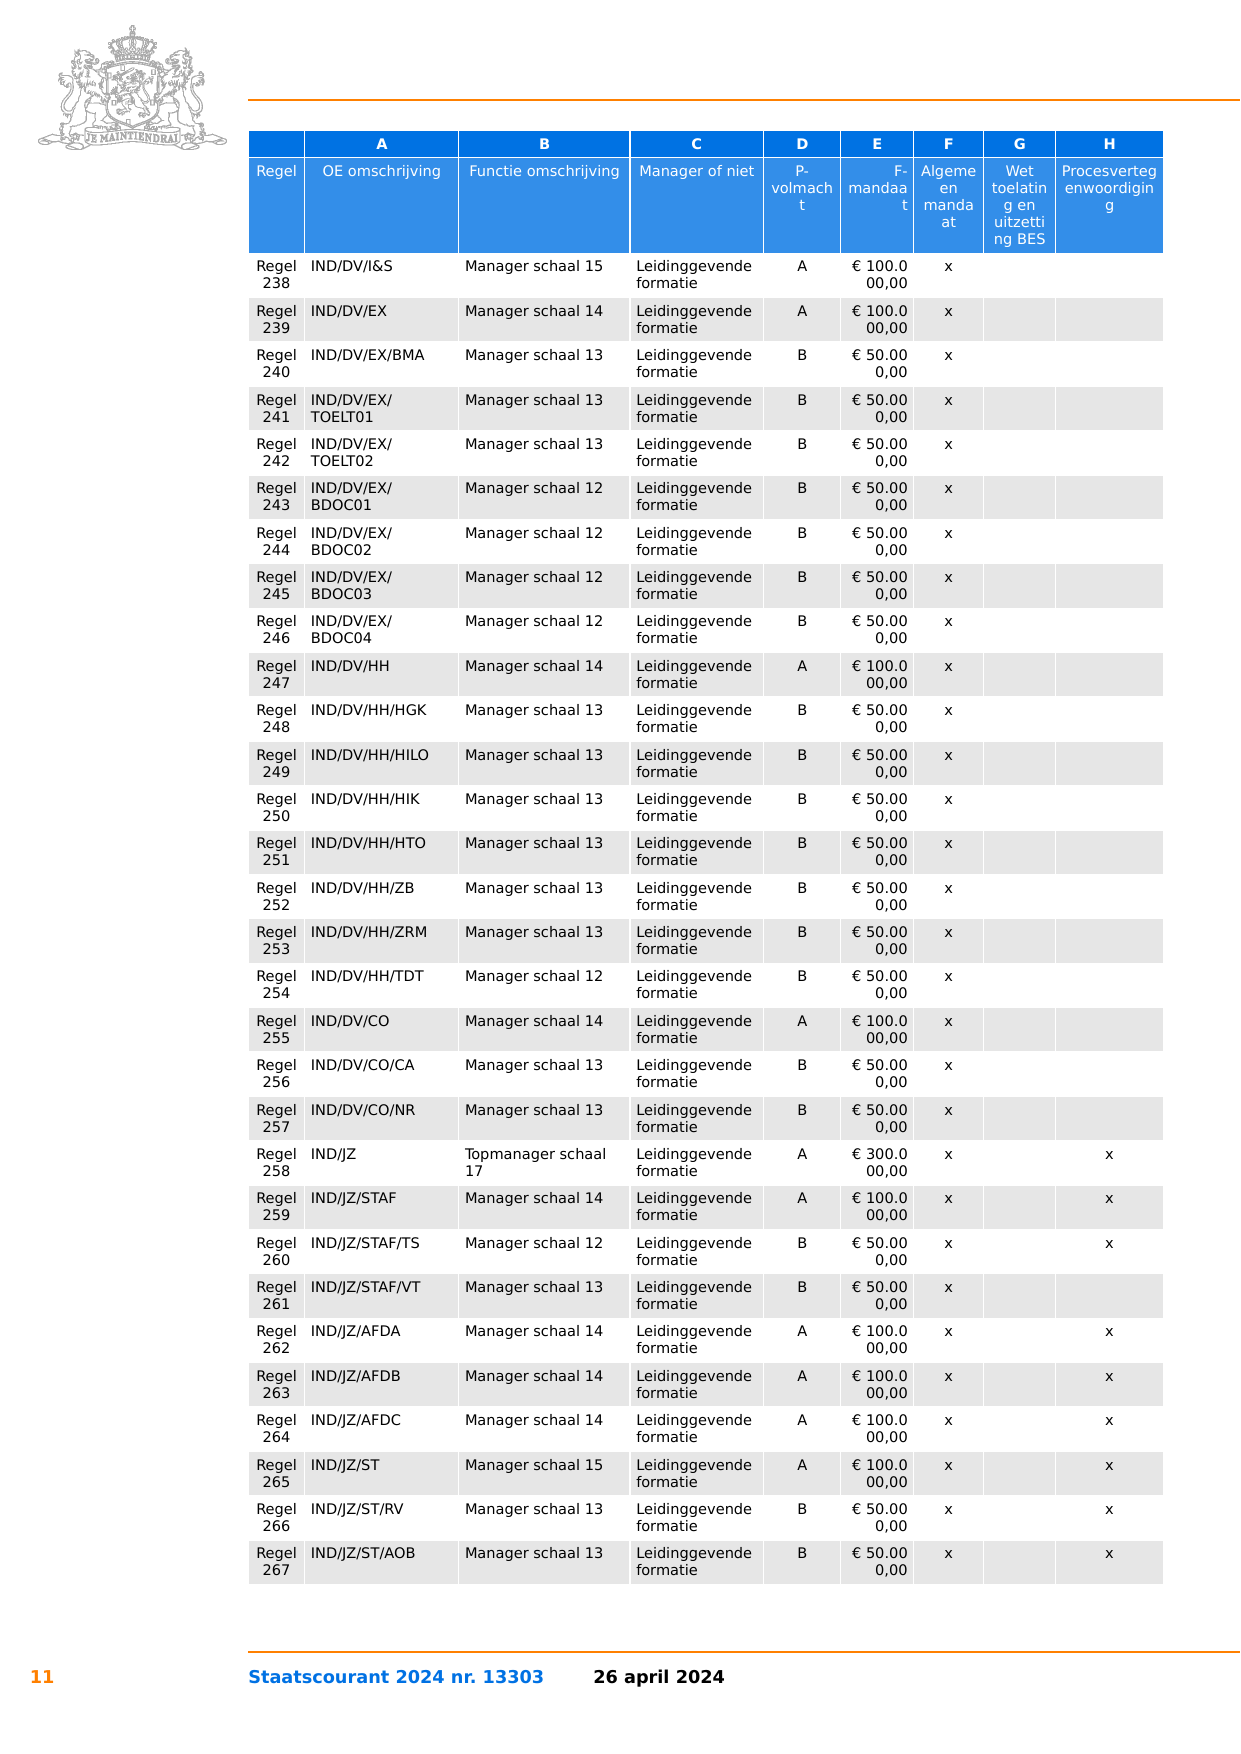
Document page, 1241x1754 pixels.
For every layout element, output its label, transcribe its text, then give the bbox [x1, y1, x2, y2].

table_cell € 50.000,00 [841, 1230, 913, 1273]
table_cell Regel 242 [249, 431, 304, 474]
table_cell € 50.000,00 [841, 1496, 913, 1539]
table_cell Regel 263 [249, 1363, 304, 1406]
table_cell Regel 240 [249, 343, 304, 386]
table_cell [1056, 476, 1163, 519]
table_header D [764, 131, 840, 157]
table_cell IND/DV/EX/BDOC03 [305, 564, 458, 608]
table_cell Manager schaal 14 [459, 1363, 629, 1406]
table_cell Regel 239 [249, 298, 304, 341]
table_cell x [1056, 1541, 1163, 1584]
table_cell [1056, 742, 1163, 785]
table_cell € 100.000,00 [841, 1008, 913, 1051]
table_cell Manager schaal 12 [459, 609, 629, 652]
table_cell [984, 1496, 1055, 1539]
table_cell x [914, 1319, 983, 1362]
table_cell € 100.000,00 [841, 254, 913, 297]
table_cell Leidinggevende formatie [631, 343, 763, 386]
table_cell B [764, 1496, 840, 1539]
table_cell A [764, 653, 840, 696]
table_cell [984, 476, 1055, 519]
table_cell Leidinggevende formatie [631, 1408, 763, 1451]
table_cell € 50.000,00 [841, 1053, 913, 1096]
table_cell [984, 1363, 1055, 1406]
table_cell B [764, 698, 840, 741]
table_cell [984, 1541, 1055, 1584]
table_cell x [1056, 1186, 1163, 1229]
table_cell [1056, 875, 1163, 918]
table_cell [1056, 387, 1163, 430]
table_cell [984, 1097, 1055, 1140]
table_cell B [764, 564, 840, 608]
table_cell [984, 786, 1055, 829]
table_cell [984, 343, 1055, 386]
table_cell € 50.000,00 [841, 786, 913, 829]
table_cell B [764, 786, 840, 829]
table_cell A [764, 1363, 840, 1406]
table_cell € 50.000,00 [841, 564, 913, 608]
table_cell [984, 1408, 1055, 1451]
table_cell OE omschrijving [305, 158, 458, 253]
table_cell Manager schaal 14 [459, 1186, 629, 1229]
table_cell [984, 520, 1055, 563]
table_cell € 100.000,00 [841, 1452, 913, 1495]
table_cell x [1056, 1452, 1163, 1495]
table_cell € 100.000,00 [841, 1186, 913, 1229]
table_cell Leidinggevende formatie [631, 1141, 763, 1184]
table_cell Regel 255 [249, 1008, 304, 1051]
table_cell € 50.000,00 [841, 1097, 913, 1140]
table_cell A [764, 1186, 840, 1229]
table_cell IND/JZ/STAF/TS [305, 1230, 458, 1273]
table_cell [984, 831, 1055, 874]
table_header B [459, 131, 629, 157]
table_cell Procesvertegenwoordiging [1056, 158, 1163, 253]
table_cell x [914, 786, 983, 829]
table_cell Manager schaal 13 [459, 1496, 629, 1539]
table_cell Regel 254 [249, 964, 304, 1007]
table_cell IND/DV/EX/TOELT02 [305, 431, 458, 474]
table_cell IND/JZ/ST/RV [305, 1496, 458, 1539]
table_cell IND/DV/EX/BDOC01 [305, 476, 458, 519]
table_header G [984, 131, 1055, 157]
table_cell Leidinggevende formatie [631, 1053, 763, 1096]
table_cell B [764, 919, 840, 963]
table_cell Regel 253 [249, 919, 304, 963]
table_cell Leidinggevende formatie [631, 653, 763, 696]
table_cell Manager schaal 12 [459, 564, 629, 608]
table_cell IND/JZ/STAF/VT [305, 1274, 458, 1318]
table_cell x [914, 742, 983, 785]
table_cell [1056, 1097, 1163, 1140]
table_cell € 50.000,00 [841, 1274, 913, 1318]
table_cell Regel 241 [249, 387, 304, 430]
table_cell B [764, 431, 840, 474]
table_cell Manager schaal 13 [459, 431, 629, 474]
table_cell A [764, 254, 840, 297]
table_cell A [764, 1319, 840, 1362]
table_cell x [914, 1496, 983, 1539]
table_cell Manager schaal 13 [459, 919, 629, 963]
table_cell x [914, 387, 983, 430]
table_cell Leidinggevende formatie [631, 431, 763, 474]
table_cell € 100.000,00 [841, 653, 913, 696]
table_cell Leidinggevende formatie [631, 786, 763, 829]
table_cell Manager schaal 13 [459, 1274, 629, 1318]
table_cell Leidinggevende formatie [631, 1541, 763, 1584]
table_cell IND/JZ/AFDC [305, 1408, 458, 1451]
table_cell x [914, 1097, 983, 1140]
table_cell B [764, 875, 840, 918]
table_cell [984, 431, 1055, 474]
table_cell IND/DV/HH/ZRM [305, 919, 458, 963]
table_cell IND/DV/CO/CA [305, 1053, 458, 1096]
table_cell € 50.000,00 [841, 698, 913, 741]
table_cell [984, 964, 1055, 1007]
table_cell x [914, 1008, 983, 1051]
table_cell [984, 1452, 1055, 1495]
table_cell x [914, 1053, 983, 1096]
table_cell Manager schaal 15 [459, 1452, 629, 1495]
table_cell [984, 742, 1055, 785]
table_cell x [914, 1230, 983, 1273]
table_cell [984, 653, 1055, 696]
table_cell [984, 1319, 1055, 1362]
table_cell Regel 259 [249, 1186, 304, 1229]
table_cell Manager schaal 12 [459, 520, 629, 563]
table_cell Leidinggevende formatie [631, 698, 763, 741]
table_cell B [764, 964, 840, 1007]
table_cell [1056, 1008, 1163, 1051]
table_header H [1056, 131, 1163, 157]
table_cell [984, 1008, 1055, 1051]
table_header E [841, 131, 913, 157]
table_cell Leidinggevende formatie [631, 831, 763, 874]
table_cell Leidinggevende formatie [631, 1363, 763, 1406]
table_cell [1056, 254, 1163, 297]
table_cell Regel 245 [249, 564, 304, 608]
table_cell Leidinggevende formatie [631, 254, 763, 297]
table_cell [984, 387, 1055, 430]
table_cell IND/DV/EX/BMA [305, 343, 458, 386]
table_cell € 50.000,00 [841, 609, 913, 652]
table_cell [1056, 1053, 1163, 1096]
table_cell Regel 243 [249, 476, 304, 519]
table_cell Leidinggevende formatie [631, 1186, 763, 1229]
table_cell Regel 266 [249, 1496, 304, 1539]
table_cell x [914, 476, 983, 519]
table_cell Leidinggevende formatie [631, 1274, 763, 1318]
table_cell [1056, 653, 1163, 696]
table_cell Manager schaal 14 [459, 653, 629, 696]
table_cell € 50.000,00 [841, 476, 913, 519]
table_cell Regel 267 [249, 1541, 304, 1584]
table_cell Manager schaal 12 [459, 964, 629, 1007]
table_cell [984, 875, 1055, 918]
table_cell Manager schaal 14 [459, 298, 629, 341]
table_cell A [764, 1408, 840, 1451]
table_cell Regel 238 [249, 254, 304, 297]
table_cell € 50.000,00 [841, 919, 913, 963]
table_cell Regel 252 [249, 875, 304, 918]
table_header C [631, 131, 763, 157]
table_cell B [764, 476, 840, 519]
table_cell Manager schaal 13 [459, 343, 629, 386]
table_cell [1056, 698, 1163, 741]
table_cell [1056, 831, 1163, 874]
table_cell [984, 1053, 1055, 1096]
table_cell B [764, 1097, 840, 1140]
table_cell [1056, 520, 1163, 563]
table_cell € 100.000,00 [841, 1408, 913, 1451]
table_cell Regel 244 [249, 520, 304, 563]
table_cell Leidinggevende formatie [631, 875, 763, 918]
table_cell Regel 261 [249, 1274, 304, 1318]
table_cell [984, 1230, 1055, 1273]
table_cell € 300.000,00 [841, 1141, 913, 1184]
table_cell Manager schaal 13 [459, 786, 629, 829]
table_cell Functie omschrijving [459, 158, 629, 253]
table_cell IND/JZ/AFDA [305, 1319, 458, 1362]
table_cell Manager of niet [631, 158, 763, 253]
table_cell € 100.000,00 [841, 298, 913, 341]
table_cell € 50.000,00 [841, 1541, 913, 1584]
table_cell x [914, 1186, 983, 1229]
table_cell [984, 609, 1055, 652]
table_cell B [764, 343, 840, 386]
table_cell € 100.000,00 [841, 1363, 913, 1406]
table_cell x [914, 564, 983, 608]
table_cell x [914, 698, 983, 741]
table_cell x [1056, 1363, 1163, 1406]
table_cell [984, 1274, 1055, 1318]
table_cell x [1056, 1496, 1163, 1539]
table_cell IND/JZ/ST/AOB [305, 1541, 458, 1584]
table_cell x [914, 431, 983, 474]
table_cell B [764, 1541, 840, 1584]
table_cell Leidinggevende formatie [631, 1230, 763, 1273]
table_cell IND/JZ [305, 1141, 458, 1184]
table_cell [984, 254, 1055, 297]
table_cell Leidinggevende formatie [631, 1008, 763, 1051]
table_cell Manager schaal 14 [459, 1319, 629, 1362]
table_cell x [914, 964, 983, 1007]
table_cell Regel 262 [249, 1319, 304, 1362]
table_cell IND/DV/HH/HIK [305, 786, 458, 829]
table_cell Manager schaal 13 [459, 1097, 629, 1140]
table_cell IND/JZ/ST [305, 1452, 458, 1495]
table_cell x [914, 520, 983, 563]
table_cell x [914, 1408, 983, 1451]
table_cell IND/JZ/AFDB [305, 1363, 458, 1406]
table_cell Regel [249, 158, 304, 253]
table_cell Regel 251 [249, 831, 304, 874]
table_cell € 50.000,00 [841, 387, 913, 430]
table_cell Leidinggevende formatie [631, 387, 763, 430]
table_cell € 50.000,00 [841, 964, 913, 1007]
table_cell [1056, 298, 1163, 341]
table_cell x [914, 1452, 983, 1495]
table_cell Regel 248 [249, 698, 304, 741]
table_cell x [914, 831, 983, 874]
table_cell IND/DV/EX/TOELT01 [305, 387, 458, 430]
table_cell [1056, 343, 1163, 386]
table_cell F-mandaat [841, 158, 913, 253]
table_cell [1056, 1274, 1163, 1318]
table_cell Manager schaal 13 [459, 831, 629, 874]
table_cell Regel 256 [249, 1053, 304, 1096]
table_cell Regel 258 [249, 1141, 304, 1184]
table_cell x [1056, 1141, 1163, 1184]
table_cell IND/DV/CO/NR [305, 1097, 458, 1140]
table_cell Regel 250 [249, 786, 304, 829]
table_cell [984, 1186, 1055, 1229]
table_cell B [764, 609, 840, 652]
table_cell B [764, 831, 840, 874]
table_cell A [764, 1008, 840, 1051]
table_cell x [914, 254, 983, 297]
table_cell Regel 257 [249, 1097, 304, 1140]
table_cell Manager schaal 13 [459, 875, 629, 918]
table_cell A [764, 298, 840, 341]
table_cell [984, 1141, 1055, 1184]
table_cell IND/DV/HH/HILO [305, 742, 458, 785]
table_cell x [914, 919, 983, 963]
table_cell Leidinggevende formatie [631, 1452, 763, 1495]
table_cell € 50.000,00 [841, 520, 913, 563]
table_cell Regel 260 [249, 1230, 304, 1273]
table_cell IND/DV/HH/TDT [305, 964, 458, 1007]
table_cell IND/DV/HH/HTO [305, 831, 458, 874]
table_cell IND/JZ/STAF [305, 1186, 458, 1229]
table_cell € 100.000,00 [841, 1319, 913, 1362]
table_cell x [914, 343, 983, 386]
table_cell x [914, 1541, 983, 1584]
table_cell Leidinggevende formatie [631, 298, 763, 341]
table_cell Leidinggevende formatie [631, 476, 763, 519]
table_cell Manager schaal 13 [459, 742, 629, 785]
table_cell Regel 246 [249, 609, 304, 652]
table_cell [984, 564, 1055, 608]
table_cell x [914, 1363, 983, 1406]
table_cell B [764, 1274, 840, 1318]
table_cell Leidinggevende formatie [631, 1319, 763, 1362]
table_cell Leidinggevende formatie [631, 742, 763, 785]
table_cell Leidinggevende formatie [631, 1097, 763, 1140]
table_cell IND/DV/HH/ZB [305, 875, 458, 918]
table_cell Manager schaal 14 [459, 1408, 629, 1451]
table_cell [984, 698, 1055, 741]
table_cell Manager schaal 13 [459, 387, 629, 430]
table_cell [1056, 919, 1163, 963]
table_cell x [1056, 1408, 1163, 1451]
table_cell Leidinggevende formatie [631, 609, 763, 652]
table_cell Wet toelating en uitzetting BES [984, 158, 1055, 253]
table_cell Leidinggevende formatie [631, 919, 763, 963]
table_cell Regel 264 [249, 1408, 304, 1451]
table_cell B [764, 387, 840, 430]
table_cell x [914, 609, 983, 652]
table_cell P-volmacht [764, 158, 840, 253]
table_cell x [1056, 1230, 1163, 1273]
table_cell Regel 249 [249, 742, 304, 785]
table_cell [984, 298, 1055, 341]
table_cell Leidinggevende formatie [631, 1496, 763, 1539]
table_cell Algemeen mandaat [914, 158, 983, 253]
table_cell € 50.000,00 [841, 742, 913, 785]
table_cell IND/DV/HH [305, 653, 458, 696]
table_cell IND/DV/EX/BDOC02 [305, 520, 458, 563]
table_cell x [914, 298, 983, 341]
table_cell B [764, 520, 840, 563]
table_cell B [764, 1053, 840, 1096]
table_cell x [914, 1141, 983, 1184]
table_cell Manager schaal 13 [459, 1053, 629, 1096]
table_cell IND/DV/EX/BDOC04 [305, 609, 458, 652]
table_header [249, 131, 304, 157]
table_cell Leidinggevende formatie [631, 964, 763, 1007]
table_cell [1056, 964, 1163, 1007]
table_cell € 50.000,00 [841, 431, 913, 474]
table_cell B [764, 1230, 840, 1273]
table_cell [1056, 786, 1163, 829]
table_cell Leidinggevende formatie [631, 564, 763, 608]
table_cell [1056, 431, 1163, 474]
table_cell IND/DV/I&S [305, 254, 458, 297]
table_cell Manager schaal 12 [459, 1230, 629, 1273]
table_cell Manager schaal 13 [459, 1541, 629, 1584]
table_cell IND/DV/EX [305, 298, 458, 341]
table_cell B [764, 742, 840, 785]
table_cell € 50.000,00 [841, 875, 913, 918]
table_cell Manager schaal 14 [459, 1008, 629, 1051]
table_cell Regel 265 [249, 1452, 304, 1495]
table_cell x [914, 653, 983, 696]
table_cell [1056, 564, 1163, 608]
table_cell x [914, 875, 983, 918]
table_cell x [914, 1274, 983, 1318]
table_cell € 50.000,00 [841, 343, 913, 386]
table_cell Manager schaal 15 [459, 254, 629, 297]
table_cell Leidinggevende formatie [631, 520, 763, 563]
picture [38, 25, 227, 150]
table_cell IND/DV/CO [305, 1008, 458, 1051]
table_cell A [764, 1452, 840, 1495]
table_cell Manager schaal 13 [459, 698, 629, 741]
table_cell A [764, 1141, 840, 1184]
table_cell x [1056, 1319, 1163, 1362]
table_cell € 50.000,00 [841, 831, 913, 874]
table_cell [1056, 609, 1163, 652]
table_cell Regel 247 [249, 653, 304, 696]
table_cell Manager schaal 12 [459, 476, 629, 519]
table_header F [914, 131, 983, 157]
table_header A [305, 131, 458, 157]
table_cell [984, 919, 1055, 963]
table_cell Topmanager schaal 17 [459, 1141, 629, 1184]
table_cell IND/DV/HH/HGK [305, 698, 458, 741]
